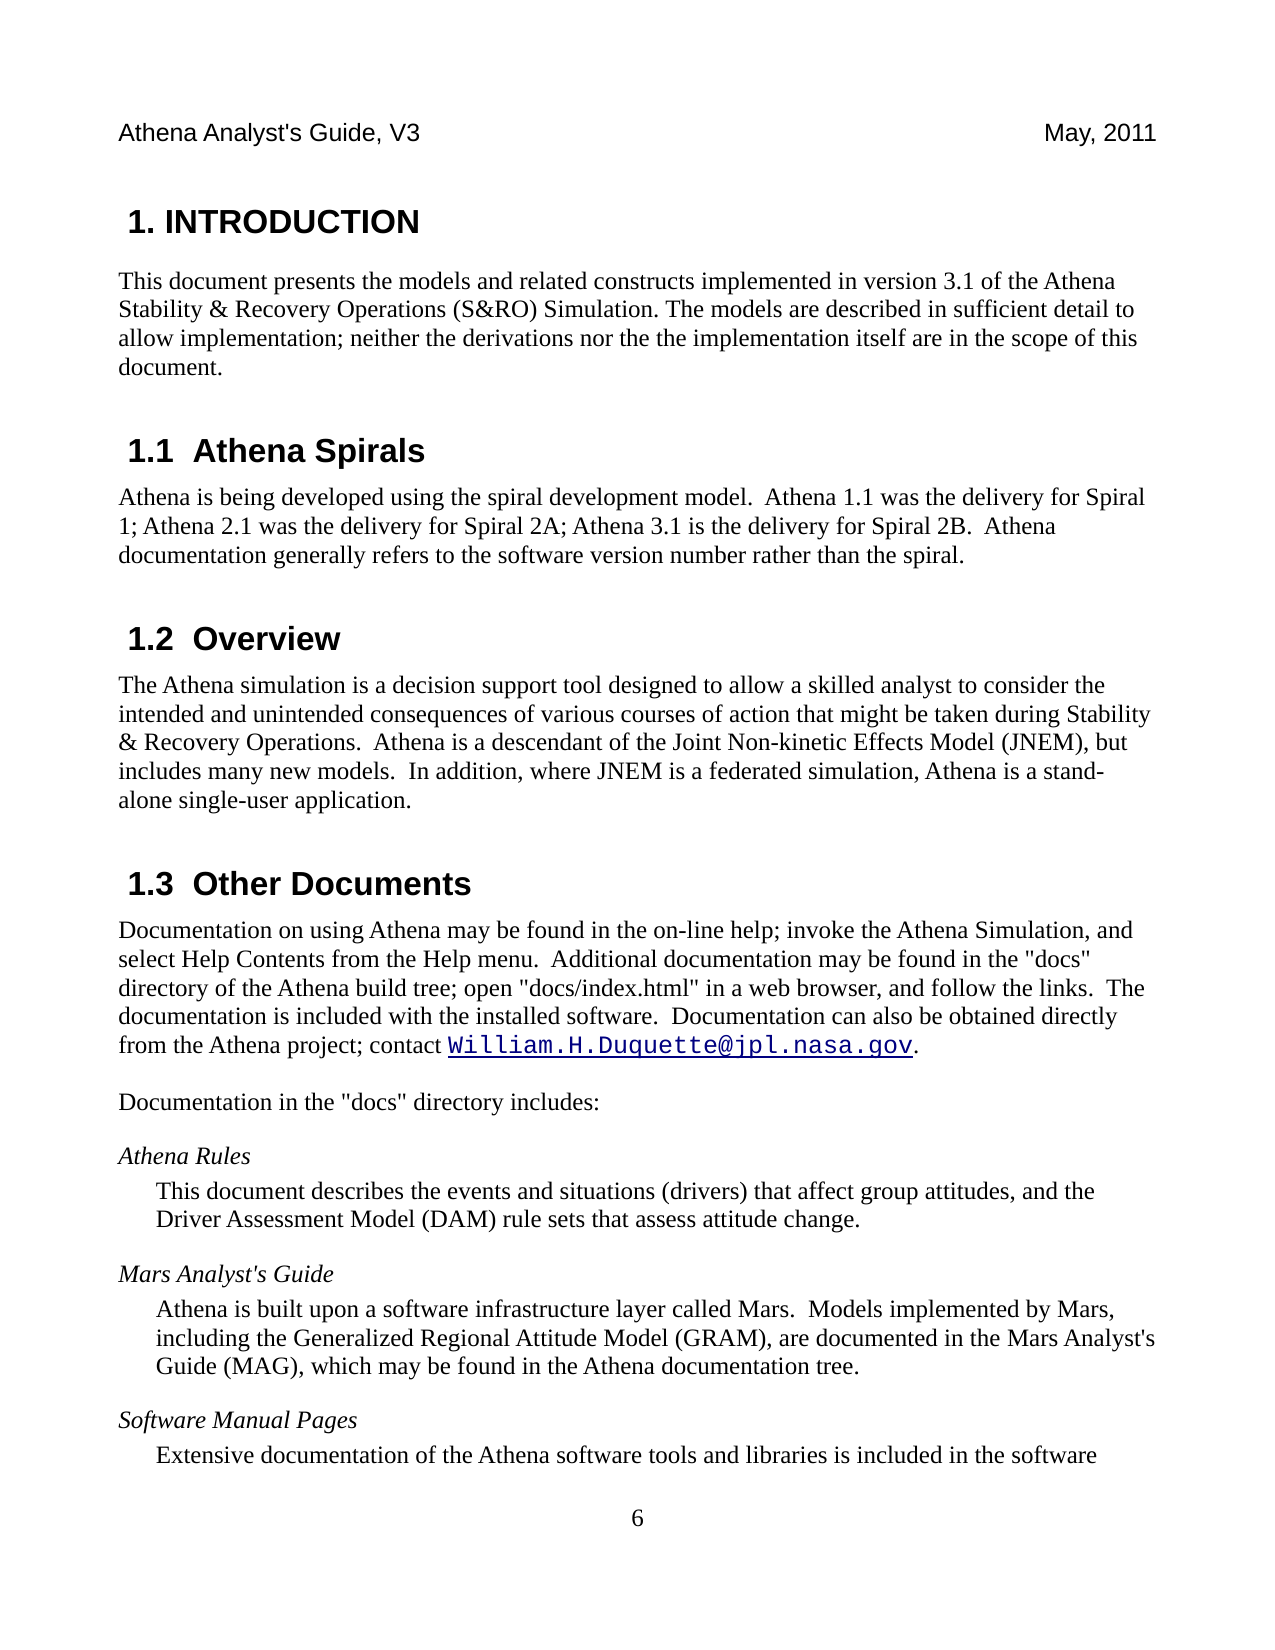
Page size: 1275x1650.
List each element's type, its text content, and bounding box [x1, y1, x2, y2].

text This document presents the models and related constructs implemented in version 3.1 of the Athena Stability & Recovery Operations (S&RO) Simulation. The models are described in sufficient detail to allow implementation; neither the derivations nor the the implementation itself are in the scope of this document. [118, 266, 1157, 381]
text Mars Analyst's Guide [118, 1259, 1157, 1288]
text Software Manual Pages [118, 1406, 1157, 1434]
text Athena Rules [118, 1141, 1157, 1169]
text This document describes the events and situations (drivers) that affect group attitudes, and the Driver Assessment Model (DAM) rule sets that assess attitude change. [156, 1176, 1157, 1233]
subtitle Other Documents [118, 864, 1157, 903]
text Documentation on using Athena may be found in the on-line help; invoke the Athena Simulation, and select Help Contents from the Help menu. Additional documentation may be found in the "docs" directory of the Athena build tree; open "docs/index.html" in a web browser, and follow the links. The documentation is included with the installed software. Documentation can also be obtained directly from the Athena project; contact William.H.Duquette@jpl.nasa.gov. [118, 915, 1157, 1061]
subtitle Overview [118, 619, 1157, 657]
text Athena is being developed using the spiral development model. Athena 1.1 was the delivery for Spiral 1; Athena 2.1 was the delivery for Spiral 2A; Athena 3.1 is the delivery for Spiral 2B. Athena documentation generally refers to the software version number rather than the spiral. [118, 482, 1157, 568]
text Extensive documentation of the Athena software tools and libraries is included in the software [156, 1441, 1157, 1469]
subtitle Athena Spirals [118, 431, 1157, 470]
subtitle Introduction [118, 202, 1157, 240]
text The Athena simulation is a decision support tool designed to allow a skilled analyst to consider the intended and unintended consequences of various courses of action that might be taken during Stability & Recovery Operations. Athena is a descendant of the Joint Non-kinetic Effects Model (JNEM), but includes many new models. In addition, where JNEM is a federated simulation, Athena is a stand-alone single-user application. [118, 670, 1157, 814]
text Athena is built upon a software infrastructure layer called Mars. Models implemented by Mars, including the Generalized Regional Attitude Model (GRAM), are documented in the Mars Analyst's Guide (MAG), which may be found in the Athena documentation tree. [156, 1294, 1157, 1380]
text Documentation in the "docs" directory includes: [118, 1087, 1157, 1115]
